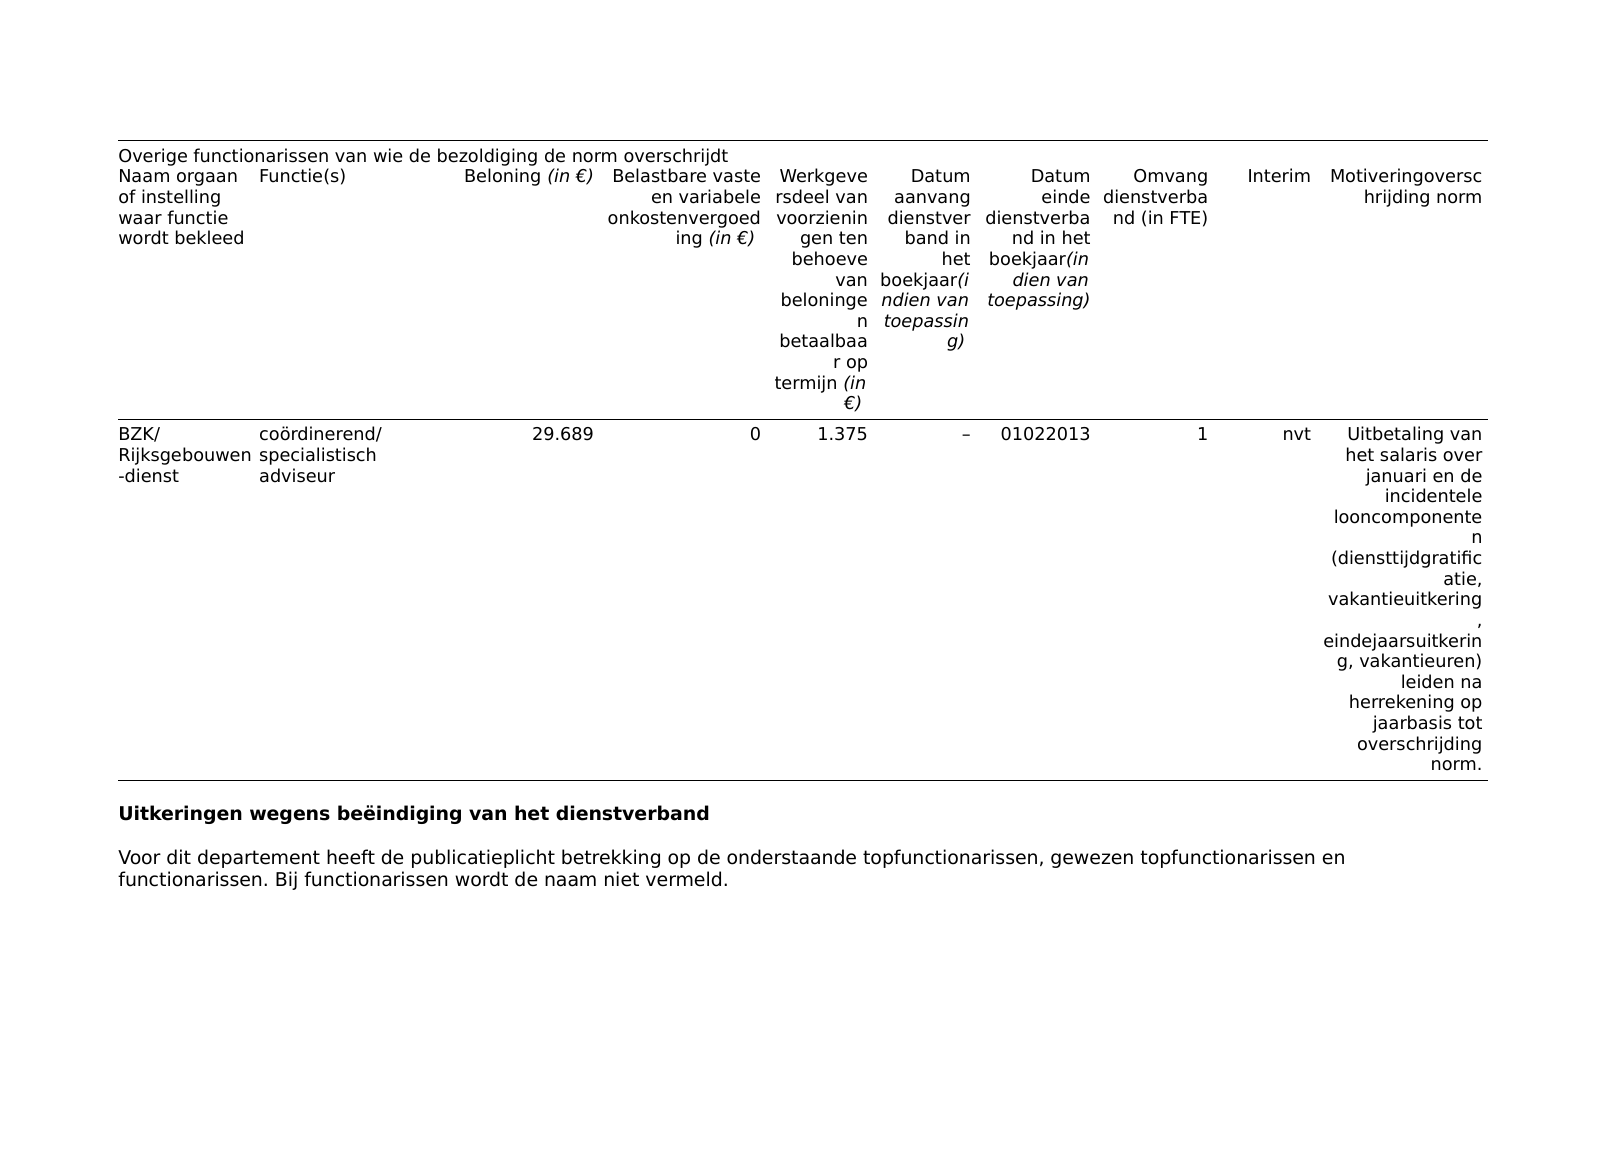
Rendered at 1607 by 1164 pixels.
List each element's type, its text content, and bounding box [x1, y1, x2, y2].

table_cell Uitbetaling van het salaris over januari en de incidentele looncomponenten (diensttijdgratificatie, vakantieuitkering, eindejaarsuitkering, vakantieuren) leiden na herrekening op jaarbasis tot overschrijding norm. [1317, 420, 1488, 779]
table_cell – [874, 420, 976, 779]
table_cell Beloning (in €) [456, 166, 600, 418]
table_cell Datum einde dienstverband in het boekjaar(indien van toepassing) [976, 166, 1096, 418]
table_cell Interim [1214, 166, 1317, 418]
table_cell Belastbare vaste en variabele onkostenvergoeding (in €) [600, 166, 767, 418]
table_header Overige functionarissen van wie de bezoldiging de norm overschrijdt [118, 141, 1488, 166]
table_cell 0 [600, 420, 767, 779]
table_cell Motiveringoverschrijding norm [1317, 166, 1488, 418]
subtitle Uitkeringen wegens beëindiging van het dienstverband [118, 803, 1488, 825]
table_cell BZK/Rijksgebouwen-dienst [118, 420, 253, 779]
table_cell Omvang dienstverband (in FTE) [1096, 166, 1214, 418]
table_cell coördinerend/specialistisch adviseur [253, 420, 456, 779]
table_cell Naam orgaan of instelling waar functie wordt bekleed [118, 166, 253, 418]
table_cell 01022013 [976, 420, 1096, 779]
table_cell Werkgeversdeel van voorzieningen ten behoeve van beloningen betaalbaar op termijn (in €) [767, 166, 874, 418]
table_cell 29.689 [456, 420, 600, 779]
text Voor dit departement heeft de publicatieplicht betrekking op de onderstaande topfunctionarissen, gewezen topfunctionarissen en functionarissen. Bij functionarissen wordt de naam niet vermeld. [118, 847, 1488, 891]
table_cell Datum aanvang dienstverband in het boekjaar(indien van toepassing) [874, 166, 976, 418]
table_cell Functie(s) [253, 166, 456, 418]
table_cell 1.375 [767, 420, 874, 779]
table_cell 1 [1096, 420, 1214, 779]
table_cell nvt [1214, 420, 1317, 779]
